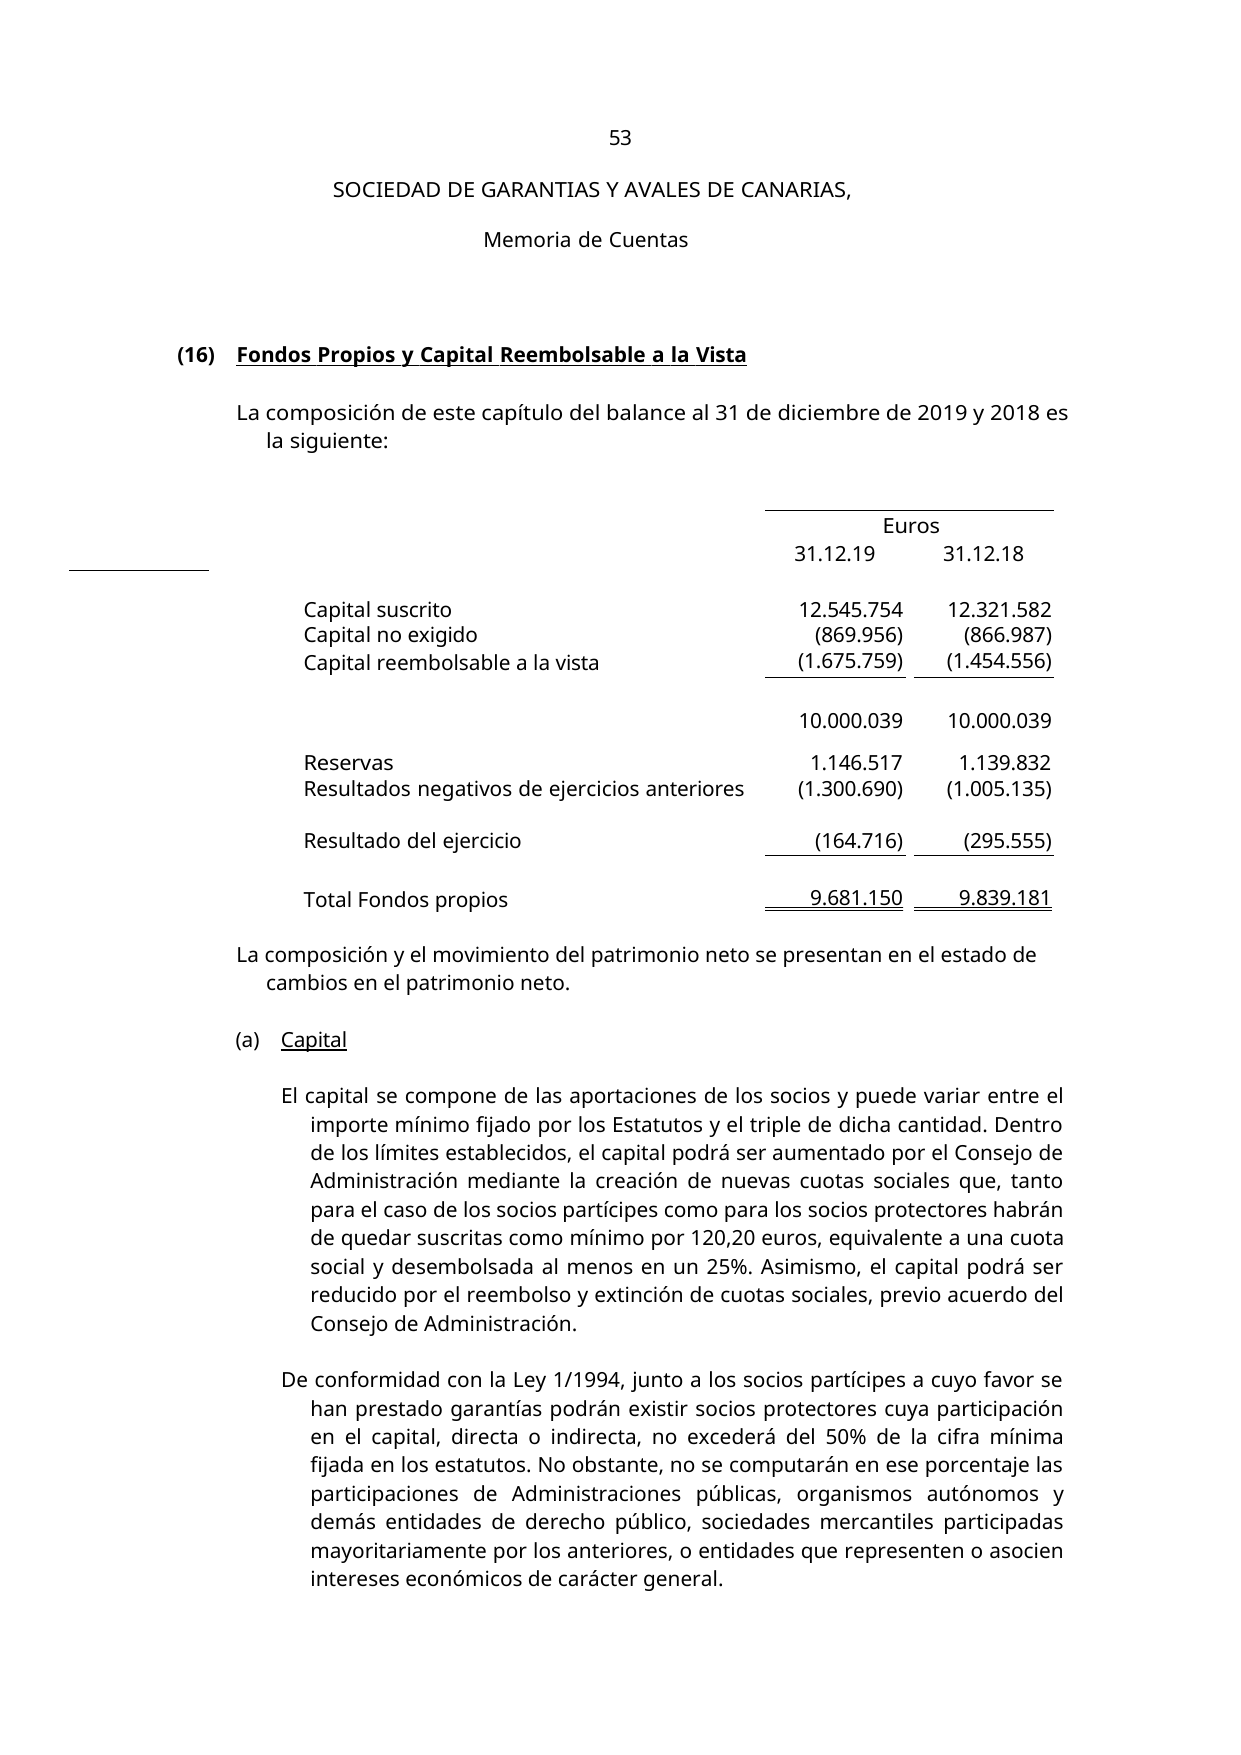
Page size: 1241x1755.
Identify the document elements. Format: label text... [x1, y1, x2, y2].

table_header 12.321.582 [914, 599, 1054, 624]
text La composición y el movimiento del patrimonio neto se presentan en el estado de cambios en el patrimonio neto. [236, 940, 1070, 997]
table_cell (1.005.135) [914, 777, 1054, 815]
table_cell [906, 650, 914, 677]
table_cell (1.675.759) [765, 650, 906, 677]
text El capital se compone de las aportaciones de los socios y puede variar entre el importe mínimo fijado por los Estatutos y el triple de dicha cantidad. Dentro de los límites establecidos, el capital podrá ser aumentado por el Consejo de Administración mediante la creación de nuevas cuotas sociales que, tanto para el caso de los socios partícipes como para los socios protectores habrán de quedar suscritas como mínimo por 120,20 euros, equivalente a una cuota social y desembolsada al menos en un 25%. Asimismo, el capital podrá ser reducido por el reembolso y extinción de cuotas sociales, previo acuerdo del Consejo de Administración. [281, 1081, 1064, 1337]
table_header 12.545.754 [765, 599, 906, 624]
table_header Capital suscrito [298, 599, 765, 624]
table_cell [298, 677, 765, 739]
table_cell 10.000.039 [765, 678, 906, 739]
table_cell (869.956) [765, 625, 906, 649]
table_cell 9.681.150 [765, 856, 906, 912]
table_cell (866.987) [914, 625, 1054, 649]
table_cell [906, 740, 914, 777]
table_cell (164.716) [765, 815, 906, 855]
table_cell Capital reembolsable a la vista [298, 650, 765, 677]
table_cell [906, 855, 914, 912]
table_cell Reservas [298, 740, 765, 777]
table_cell 10.000.039 [914, 678, 1054, 739]
table_cell 1.146.517 [765, 740, 906, 777]
table_cell (295.555) [914, 815, 1054, 855]
table_cell Capital no exigido [298, 625, 765, 649]
text Euros [882, 482, 1170, 539]
table_cell (1.300.690) [765, 777, 906, 815]
list Fondos Propios y Capital Reembolsable a la Vista [177, 341, 1170, 369]
table_cell 9.839.181 [914, 856, 1054, 912]
table_cell Resultado del ejercicio [298, 815, 765, 855]
text 31.12.19 31.12.18 [794, 539, 1170, 568]
table_cell Total Fondos propios [298, 855, 765, 912]
table_header [906, 599, 914, 624]
table_cell [906, 815, 914, 855]
table_cell Resultados negativos de ejercicios anteriores [298, 777, 765, 815]
text De conformidad con la Ley 1/1994, junto a los socios partícipes a cuyo favor se han prestado garantías podrán existir socios protectores cuya participación en el capital, directa o indirecta, no excederá del 50% de la cifra mínima fijada en los estatutos. No obstante, no se computarán en ese porcentaje las participaciones de Administraciones públicas, organismos autónomos y demás entidades de derecho público, sociedades mercantiles participadas mayoritariamente por los anteriores, o entidades que representen o asocien intereses económicos de carácter general. [281, 1365, 1064, 1593]
table_cell [906, 677, 914, 739]
table_cell [906, 777, 914, 815]
text La composición de este capítulo del balance al 31 de diciembre de 2019 y 2018 es la siguiente: [236, 398, 1070, 455]
table_cell 1.139.832 [914, 740, 1054, 777]
table_cell [906, 625, 914, 649]
list Capital [235, 1025, 1170, 1053]
table_cell (1.454.556) [914, 650, 1054, 677]
